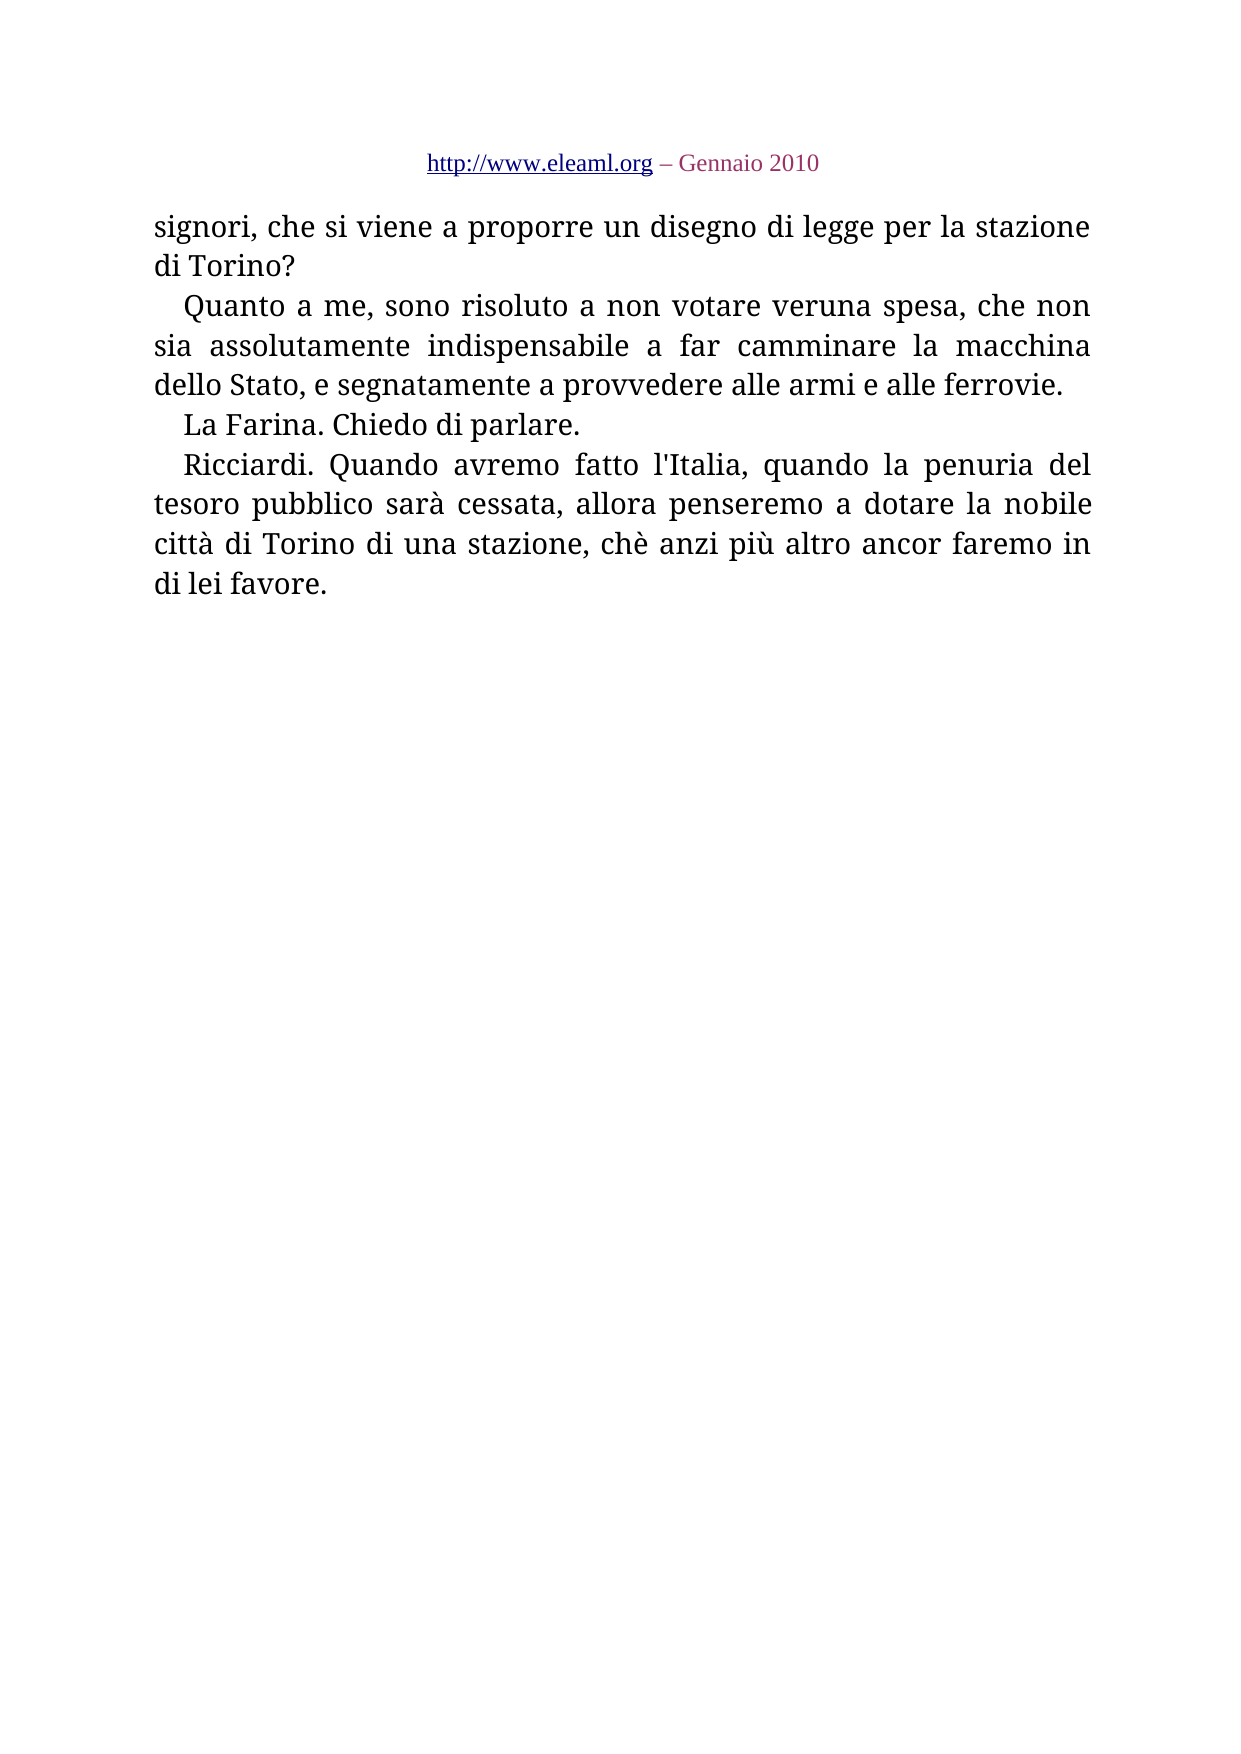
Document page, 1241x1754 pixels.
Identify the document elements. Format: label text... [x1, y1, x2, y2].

text La Farina. Chiedo di parlare. [153, 404, 1092, 444]
text signori, che si viene a proporre un disegno di legge per la stazione di Torino? [153, 206, 1092, 285]
text Quanto a me, sono risoluto a non votare veruna spesa, che non sia assolutamente indispensabile a far camminare la macchina dello Stato, e segnatamente a provvedere alle armi e alle ferrovie. [153, 285, 1092, 404]
text Ricciardi. Quando avremo fatto l'Italia, quando la penuria del tesoro pubblico sarà cessata, allora penseremo a dotare la nobile città di Torino di una stazione, chè anzi più altro ancor faremo in di lei favore. [153, 444, 1092, 603]
